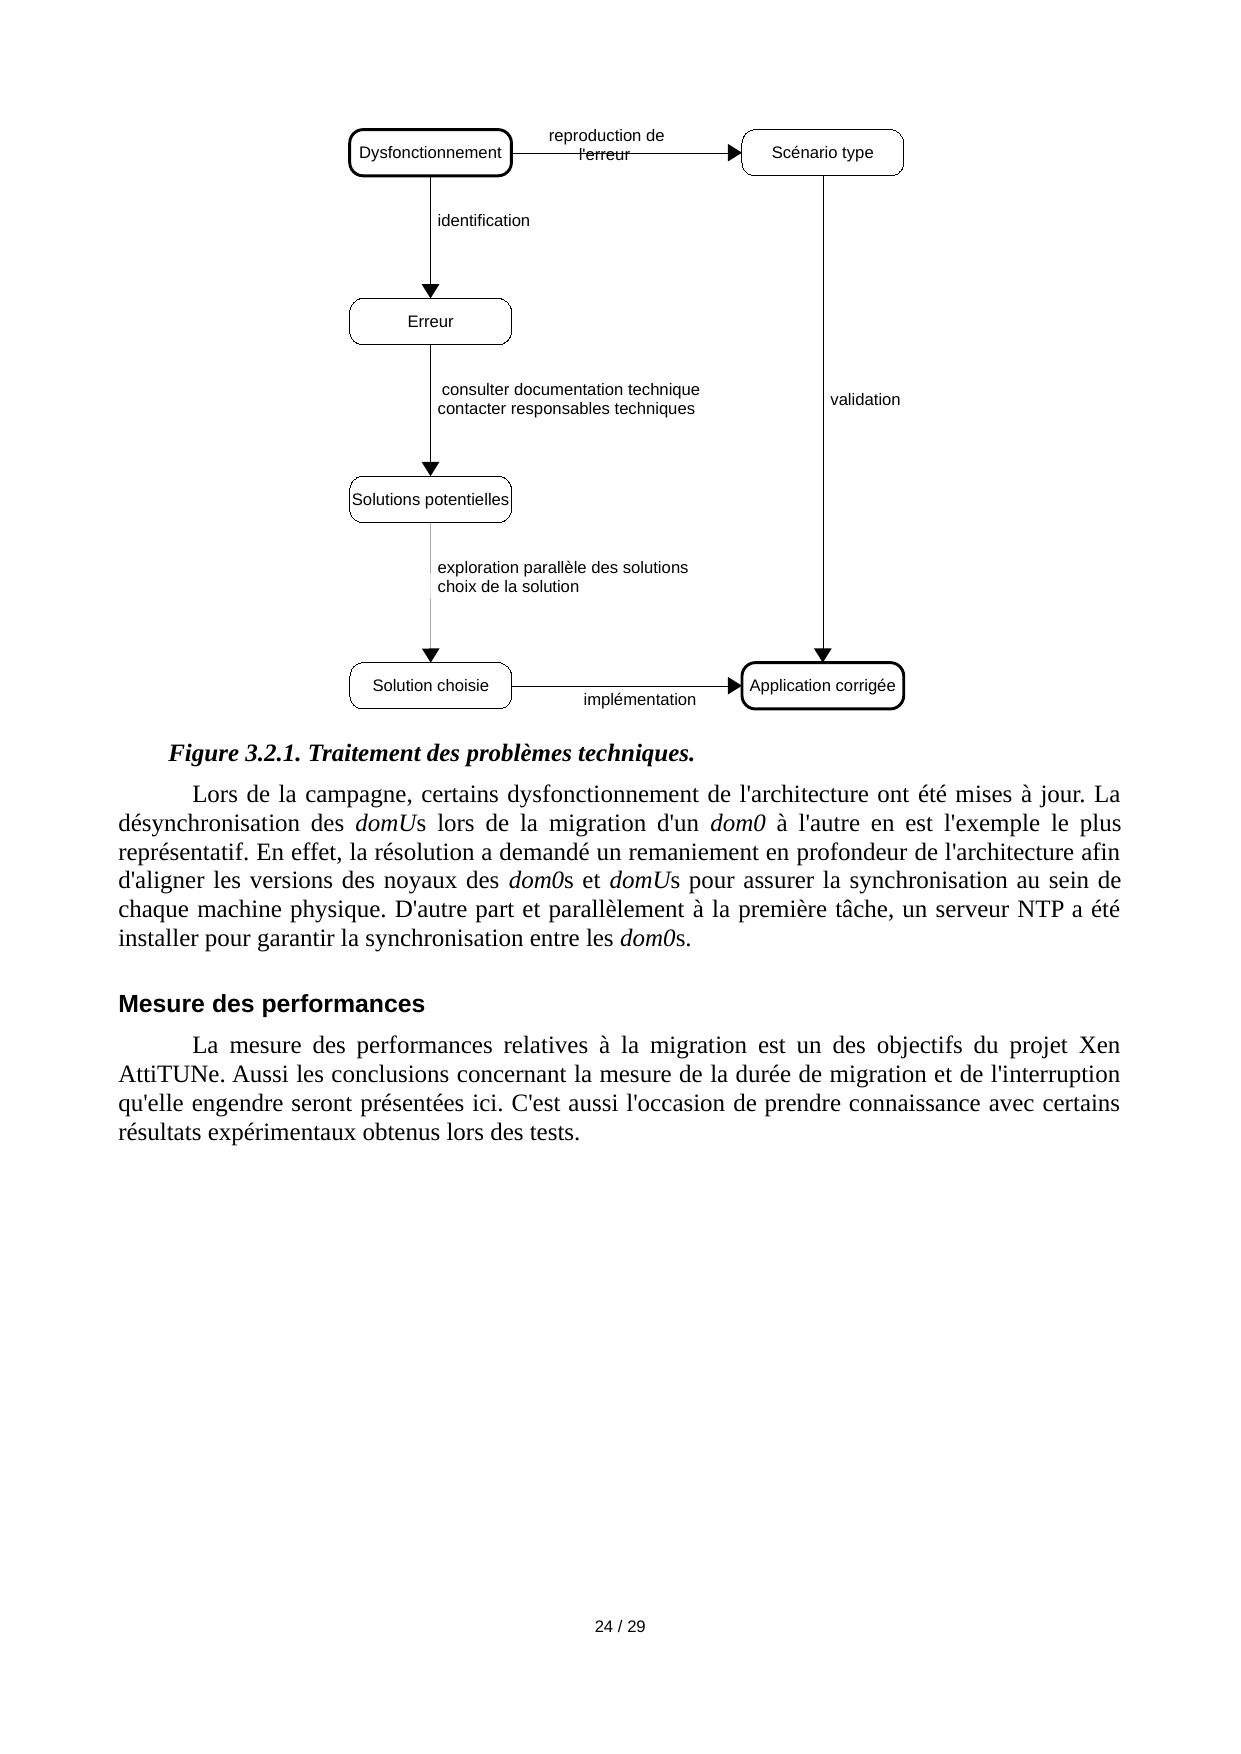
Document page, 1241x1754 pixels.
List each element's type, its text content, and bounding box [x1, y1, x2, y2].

text Figure 3.2.1. Traitement des problèmes techniques. [118, 738, 1122, 767]
text La mesure des performances relatives à la migration est un des objectifs du projet Xen AttiTUNe. Aussi les conclusions concernant la mesure de la durée de migration et de l'interruption qu'elle engendre seront présentées ici. C'est aussi l'occasion de prendre connaissance avec certains résultats expérimentaux obtenus lors des tests. [118, 1030, 1122, 1145]
subtitle Mesure des performances [118, 989, 1122, 1018]
text Lors de la campagne, certains dysfonctionnement de l'architecture ont été mises à jour. La désynchronisation des domUs lors de la migration d'un dom0 à l'autre en est l'exemple le plus représentatif. En effet, la résolution a demandé un remaniement en profondeur de l'architecture afin d'aligner les versions des noyaux des dom0s et domUs pour assurer la synchronisation au sein de chaque machine physique. D'autre part et parallèlement à la première tâche, un serveur NTP a été installer pour garantir la synchronisation entre les dom0s. [118, 779, 1122, 952]
